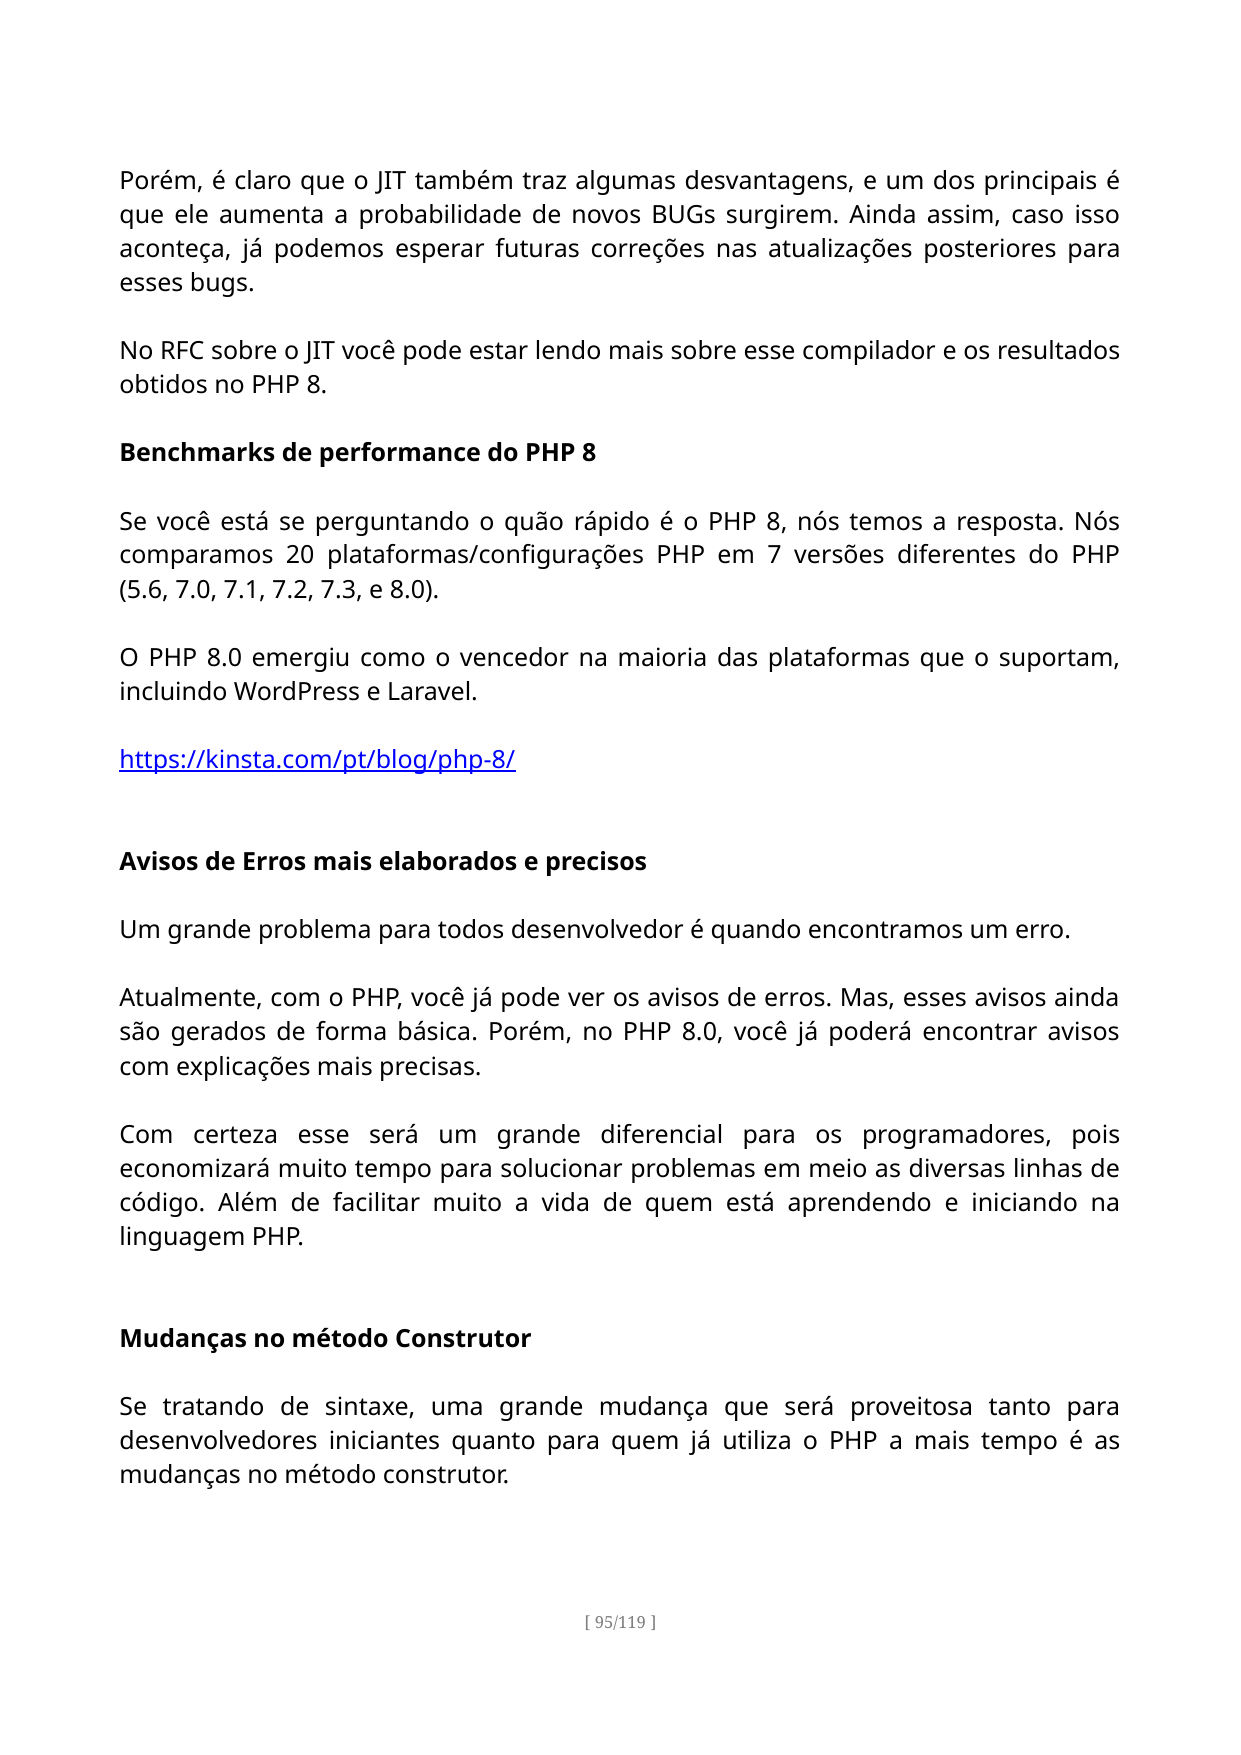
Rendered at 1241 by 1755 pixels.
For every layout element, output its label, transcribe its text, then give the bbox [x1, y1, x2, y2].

text Avisos de Erros mais elaborados e precisos [113, 844, 1128, 878]
text Um grande problema para todos desenvolvedor é quando encontramos um erro. [113, 912, 1128, 946]
text Mudanças no método Construtor [113, 1321, 1128, 1355]
text Se você está se perguntando o quão rápido é o PHP 8, nós temos a resposta. Nós comparamos 20 plataformas/configurações PHP em 7 versões diferentes do PHP (5.6, 7.0, 7.1, 7.2, 7.3, e 8.0). [113, 503, 1128, 605]
text No RFC sobre o JIT você pode estar lendo mais sobre esse compilador e os resultados obtidos no PHP 8. [113, 333, 1128, 401]
text O PHP 8.0 emergiu como o vencedor na maioria das plataformas que o suportam, incluindo WordPress e Laravel. [113, 639, 1128, 707]
text Porém, é claro que o JIT também traz algumas desvantagens, e um dos principais é que ele aumenta a probabilidade de novos BUGs surgirem. Ainda assim, caso isso aconteça, já podemos esperar futuras correções nas atualizações posteriores para esses bugs. [113, 156, 1128, 299]
text Se tratando de sintaxe, uma grande mudança que será proveitosa tanto para desenvolvedores iniciantes quanto para quem já utiliza o PHP a mais tempo é as mudanças no método construtor. [113, 1389, 1128, 1491]
text https://kinsta.com/pt/blog/php-8/ [113, 742, 1128, 776]
text Atualmente, com o PHP, você já pode ver os avisos de erros. Mas, esses avisos ainda são gerados de forma básica. Porém, no PHP 8.0, você já poderá encontrar avisos com explicações mais precisas. [113, 980, 1128, 1082]
text Benchmarks de performance do PHP 8 [113, 435, 1128, 469]
text Com certeza esse será um grande diferencial para os programadores, pois economizará muito tempo para solucionar problemas em meio as diversas linhas de código. Além de facilitar muito a vida de quem está aprendendo e iniciando na linguagem PHP. [113, 1116, 1128, 1252]
